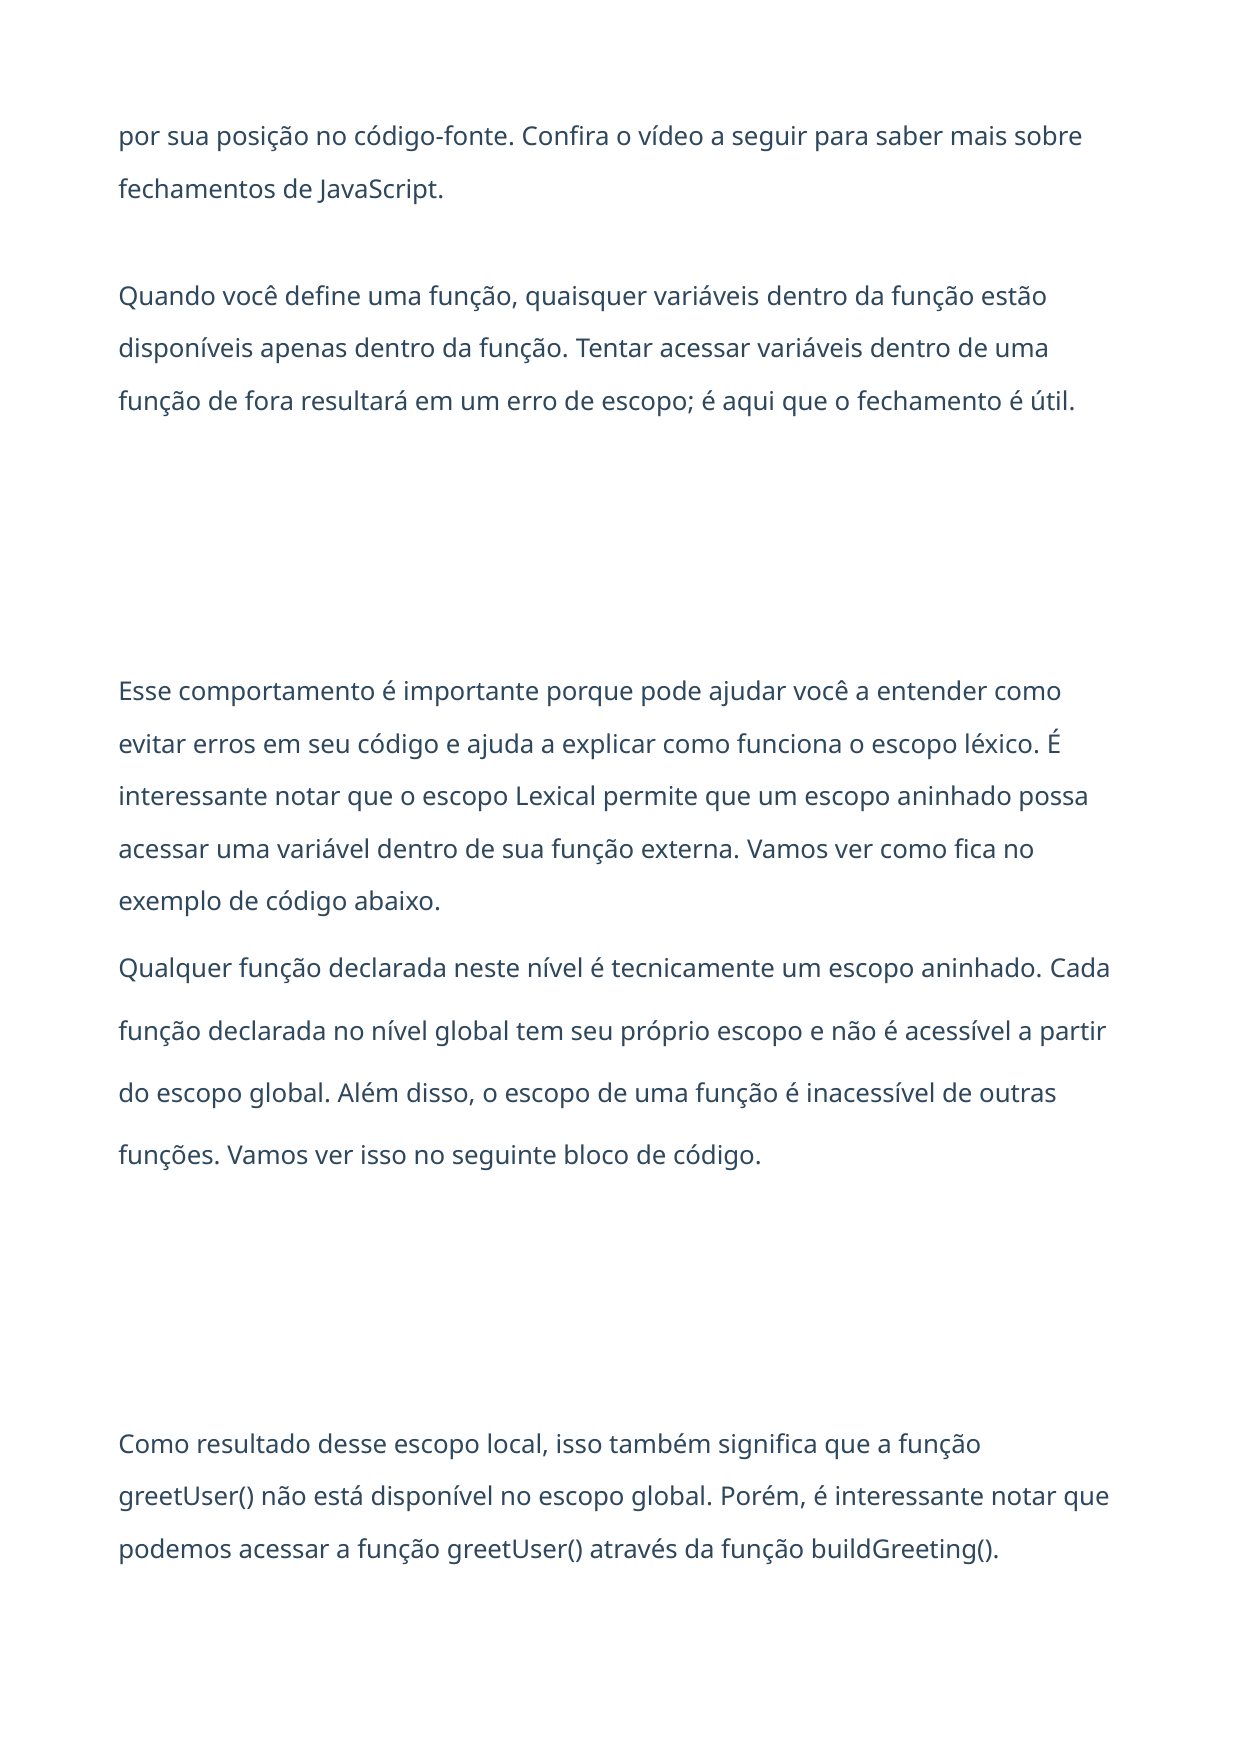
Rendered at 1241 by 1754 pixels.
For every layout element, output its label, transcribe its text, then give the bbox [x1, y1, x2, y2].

text Qualquer função declarada neste nível é tecnicamente um escopo aninhado. Cada função declarada no nível global tem seu próprio escopo e não é acessível a partir do escopo global. Além disso, o escopo de uma função é inacessível de outras funções. Vamos ver isso no seguinte bloco de código. [118, 950, 1122, 1172]
text Como resultado desse escopo local, isso também significa que a função greetUser() não está disponível no escopo global. Porém, é interessante notar que podemos acessar a função greetUser() através da função buildGreeting(). [118, 1426, 1122, 1566]
text Esse comportamento é importante porque pode ajudar você a entender como evitar erros em seu código e ajuda a explicar como funciona o escopo léxico. É interessante notar que o escopo Lexical permite que um escopo aninhado possa acessar uma variável dentro de sua função externa. Vamos ver como fica no exemplo de código abaixo. [118, 673, 1122, 918]
text Quando você define uma função, quaisquer variáveis ​​dentro da função estão disponíveis apenas dentro da função. Tentar acessar variáveis ​​dentro de uma função de fora resultará em um erro de escopo; é aqui que o fechamento é útil. [118, 278, 1122, 418]
text por sua posição no código-fonte. Confira o vídeo a seguir para saber mais sobre fechamentos de JavaScript. [118, 118, 1122, 206]
